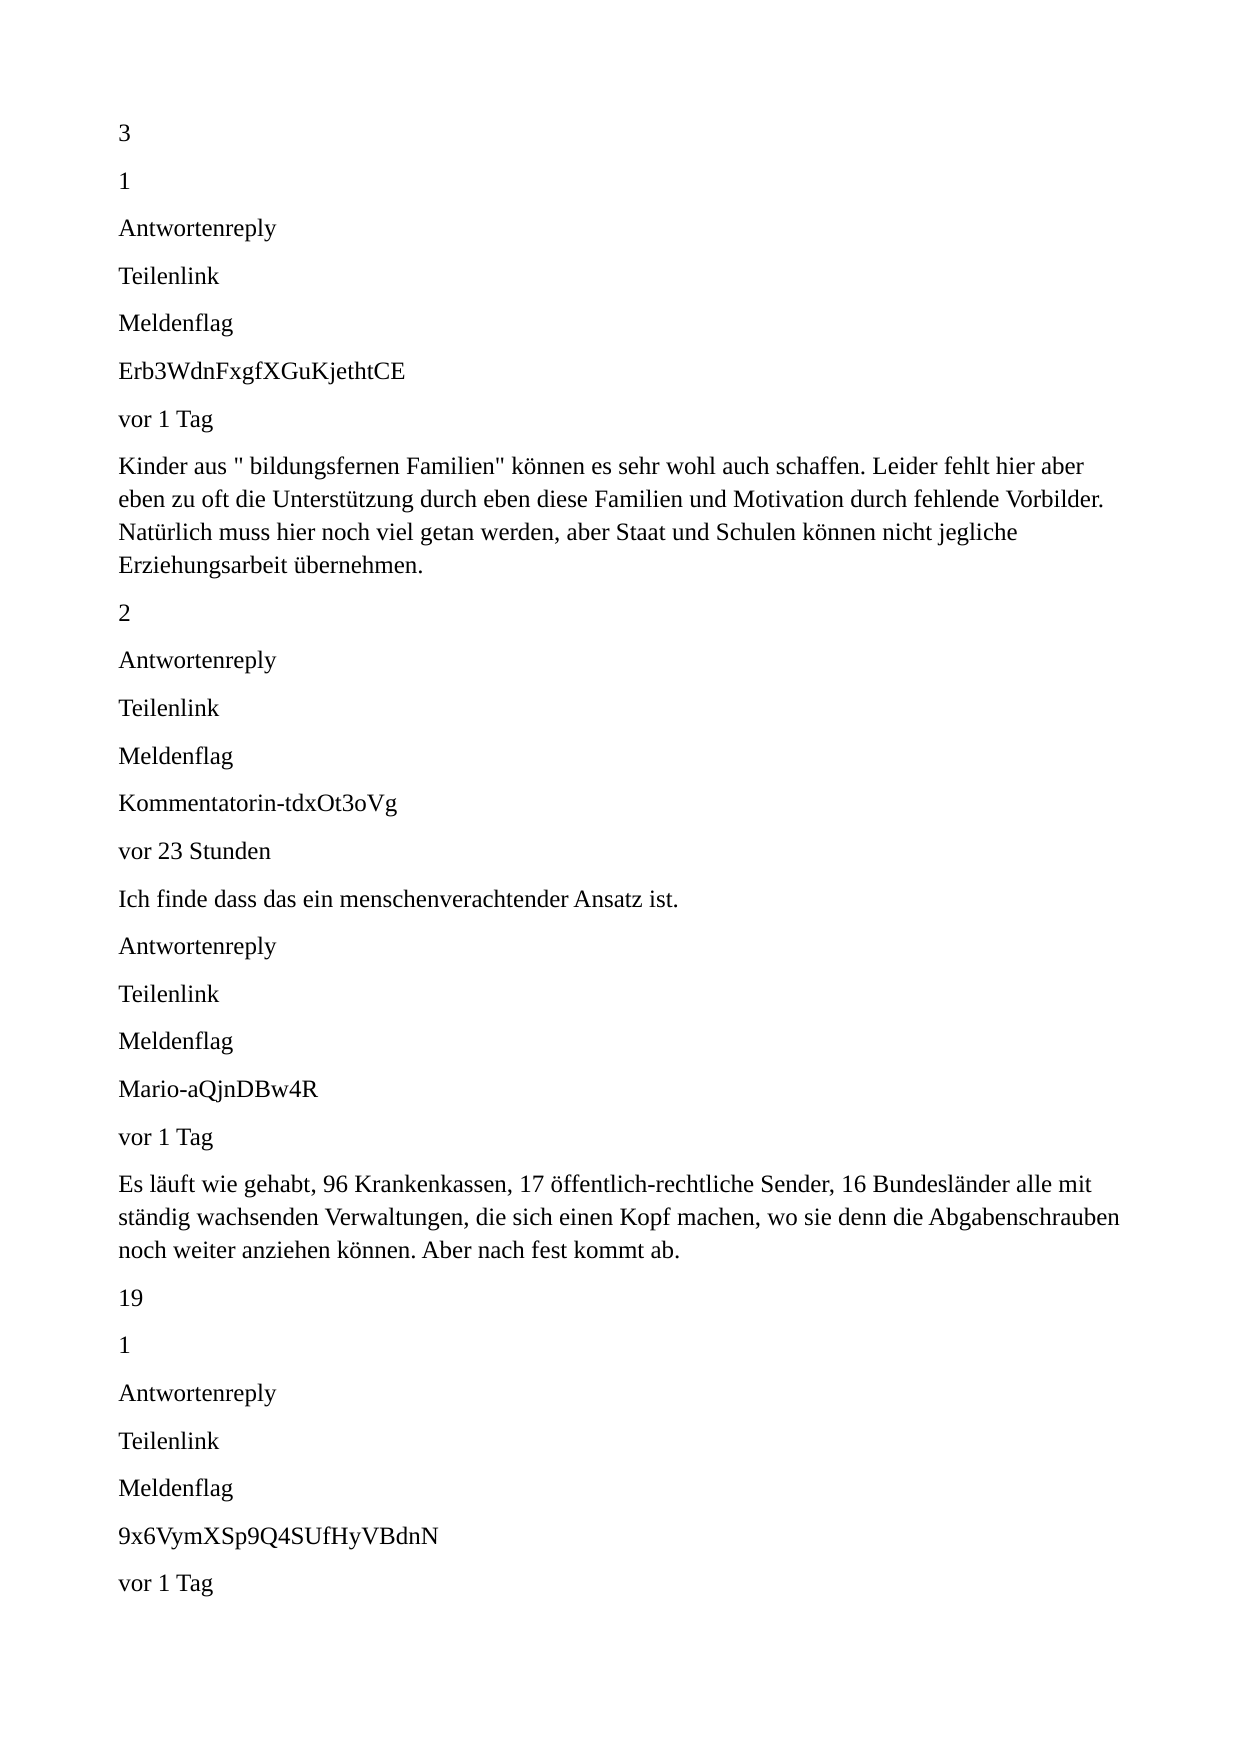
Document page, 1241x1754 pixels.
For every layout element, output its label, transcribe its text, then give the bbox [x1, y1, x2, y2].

text Kinder aus " bildungsfernen Familien" können es sehr wohl auch schaffen. Leider fehlt hier aber eben zu oft die Unterstützung durch eben diese Familien und Motivation durch fehlende Vorbilder. Natürlich muss hier noch viel getan werden, aber Staat und Schulen können nicht jegliche Erziehungsarbeit übernehmen. [118, 451, 1122, 579]
text Teilenlink [118, 1426, 1122, 1454]
text Teilenlink [118, 261, 1122, 290]
text Teilenlink [118, 693, 1122, 722]
text vor 1 Tag [118, 404, 1122, 432]
text 1 [118, 1331, 1122, 1359]
text Antwortenreply [118, 931, 1122, 960]
text 1 [118, 166, 1122, 194]
text vor 1 Tag [118, 1568, 1122, 1597]
text 19 [118, 1283, 1122, 1312]
text Meldenflag [118, 1026, 1122, 1055]
text 2 [118, 598, 1122, 627]
text Erb3WdnFxgfXGuKjethtCE [118, 356, 1122, 385]
text Antwortenreply [118, 646, 1122, 674]
text Meldenflag [118, 1473, 1122, 1502]
text 3 [118, 118, 1122, 147]
text Mario-aQjnDBw4R [118, 1074, 1122, 1103]
text Es läuft wie gehabt, 96 Krankenkassen, 17 öffentlich-rechtliche Sender, 16 Bundesländer alle mit ständig wachsenden Verwaltungen, die sich einen Kopf machen, wo sie denn die Abgabenschrauben noch weiter anziehen können. Aber nach fest kommt ab. [118, 1169, 1122, 1264]
text 9x6VymXSp9Q4SUfHyVBdnN [118, 1521, 1122, 1550]
text Kommentatorin-tdxOt3oVg [118, 788, 1122, 817]
text Antwortenreply [118, 1378, 1122, 1407]
text vor 23 Stunden [118, 836, 1122, 865]
text Teilenlink [118, 979, 1122, 1008]
text Meldenflag [118, 741, 1122, 769]
text vor 1 Tag [118, 1122, 1122, 1150]
text Antwortenreply [118, 213, 1122, 242]
text Ich finde dass das ein menschenverachtender Ansatz ist. [118, 884, 1122, 912]
text Meldenflag [118, 308, 1122, 337]
